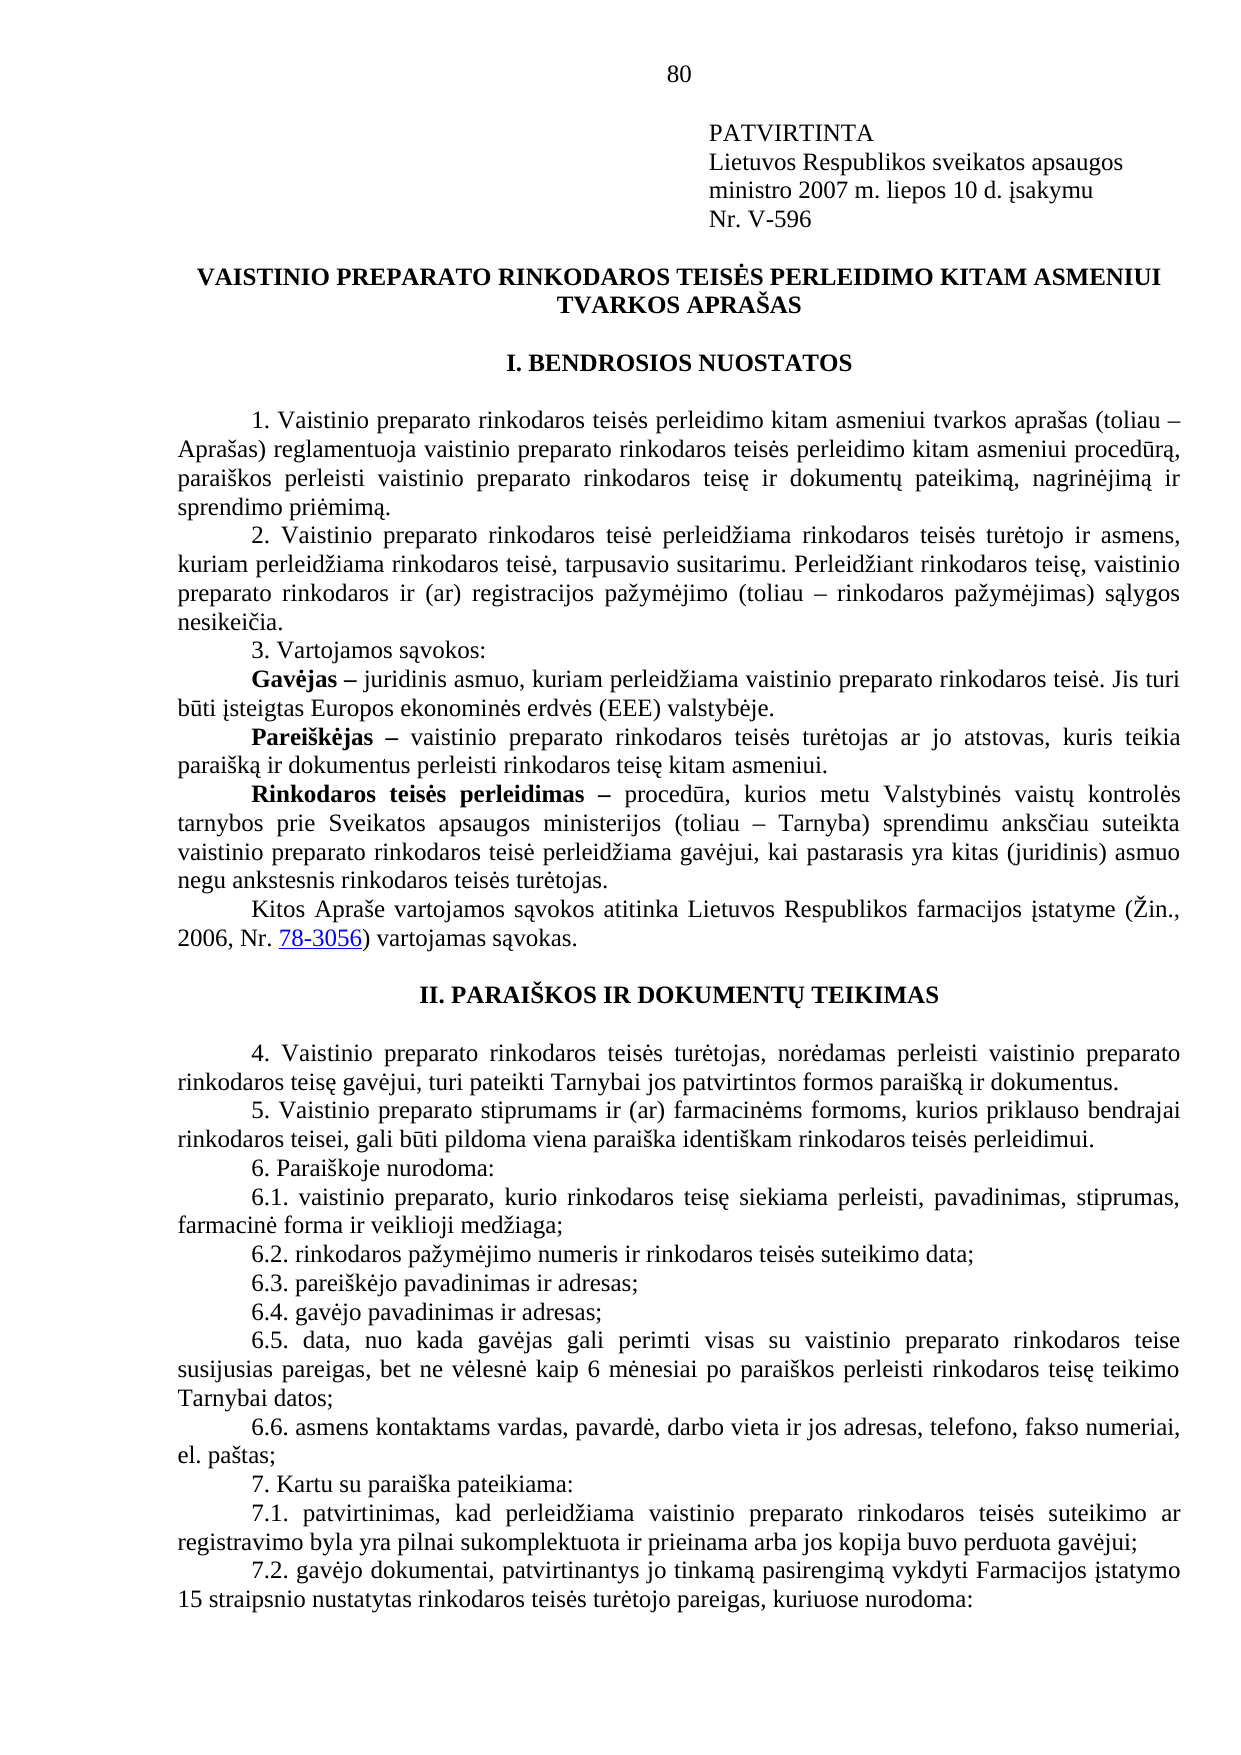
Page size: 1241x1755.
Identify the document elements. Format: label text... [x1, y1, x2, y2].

text 5. Vaistinio preparato stiprumams ir (ar) farmacinėms formoms, kurios priklauso bendrajai rinkodaros teisei, gali būti pildoma viena paraiška identiškam rinkodaros teisės perleidimui. [177, 1096, 1181, 1153]
text Rinkodaros teisės perleidimas – procedūra, kurios metu Valstybinės vaistų kontrolės tarnybos prie Sveikatos apsaugos ministerijos (toliau – Tarnyba) sprendimu anksčiau suteikta vaistinio preparato rinkodaros teisė perleidžiama gavėjui, kai pastarasis yra kitas (juridinis) asmuo negu ankstesnis rinkodaros teisės turėtojas. [177, 779, 1181, 894]
text I. BENDROSIOS NUOSTATOS [177, 348, 1181, 377]
text II. PARAIŠKOS IR DOKUMENTŲ TEIKIMAS [177, 981, 1181, 1009]
text VAISTINIO PREPARATO RINKODAROS TEISĖS PERLEIDIMO KITAM ASMENIUI TVARKOS APRAŠAS [177, 262, 1181, 319]
text 6.1. vaistinio preparato, kurio rinkodaros teisę siekiama perleisti, pavadinimas, stiprumas, farmacinė forma ir veiklioji medžiaga; [177, 1182, 1181, 1239]
text 4. Vaistinio preparato rinkodaros teisės turėtojas, norėdamas perleisti vaistinio preparato rinkodaros teisę gavėjui, turi pateikti Tarnybai jos patvirtintos formos paraišką ir dokumentus. [177, 1038, 1181, 1096]
text 6.2. rinkodaros pažymėjimo numeris ir rinkodaros teisės suteikimo data; [177, 1239, 1181, 1268]
text PATVIRTINTA [709, 118, 1181, 147]
text Pareiškėjas – vaistinio preparato rinkodaros teisės turėtojas ar jo atstovas, kuris teikia paraišką ir dokumentus perleisti rinkodaros teisę kitam asmeniui. [177, 722, 1181, 779]
text ministro 2007 m. liepos 10 d. įsakymu [177, 176, 1181, 204]
text 7. Kartu su paraiška pateikiama: [177, 1469, 1181, 1498]
text 6.3. pareiškėjo pavadinimas ir adresas; [177, 1268, 1181, 1297]
text Lietuvos Respublikos sveikatos apsaugos [177, 147, 1181, 176]
text 3. Vartojamos sąvokos: [177, 636, 1181, 664]
text 1. Vaistinio preparato rinkodaros teisės perleidimo kitam asmeniui tvarkos aprašas (toliau – Aprašas) reglamentuoja vaistinio preparato rinkodaros teisės perleidimo kitam asmeniui procedūrą, paraiškos perleisti vaistinio preparato rinkodaros teisę ir dokumentų pateikimą, nagrinėjimą ir sprendimo priėmimą. [177, 406, 1181, 521]
text 7.2. gavėjo dokumentai, patvirtinantys jo tinkamą pasirengimą vykdyti Farmacijos įstatymo 15 straipsnio nustatytas rinkodaros teisės turėtojo pareigas, kuriuose nurodoma: [177, 1556, 1181, 1613]
text Gavėjas – juridinis asmuo, kuriam perleidžiama vaistinio preparato rinkodaros teisė. Jis turi būti įsteigtas Europos ekonominės erdvės (EEE) valstybėje. [177, 664, 1181, 722]
text Nr. V-596 [177, 204, 1181, 233]
text 6.5. data, nuo kada gavėjas gali perimti visas su vaistinio preparato rinkodaros teise susijusias pareigas, bet ne vėlesnė kaip 6 mėnesiai po paraiškos perleisti rinkodaros teisę teikimo Tarnybai datos; [177, 1326, 1181, 1412]
text 7.1. patvirtinimas, kad perleidžiama vaistinio preparato rinkodaros teisės suteikimo ar registravimo byla yra pilnai sukomplektuota ir prieinama arba jos kopija buvo perduota gavėjui; [177, 1498, 1181, 1556]
text Kitos Apraše vartojamos sąvokos atitinka Lietuvos Respublikos farmacijos įstatyme (Žin., 2006, Nr. 78-3056) vartojamas sąvokas. [177, 894, 1181, 952]
text 6.6. asmens kontaktams vardas, pavardė, darbo vieta ir jos adresas, telefono, fakso numeriai, el. paštas; [177, 1412, 1181, 1469]
text 6. Paraiškoje nurodoma: [177, 1153, 1181, 1182]
text 2. Vaistinio preparato rinkodaros teisė perleidžiama rinkodaros teisės turėtojo ir asmens, kuriam perleidžiama rinkodaros teisė, tarpusavio susitarimu. Perleidžiant rinkodaros teisę, vaistinio preparato rinkodaros ir (ar) registracijos pažymėjimo (toliau – rinkodaros pažymėjimas) sąlygos nesikeičia. [177, 521, 1181, 636]
text 6.4. gavėjo pavadinimas ir adresas; [177, 1297, 1181, 1326]
